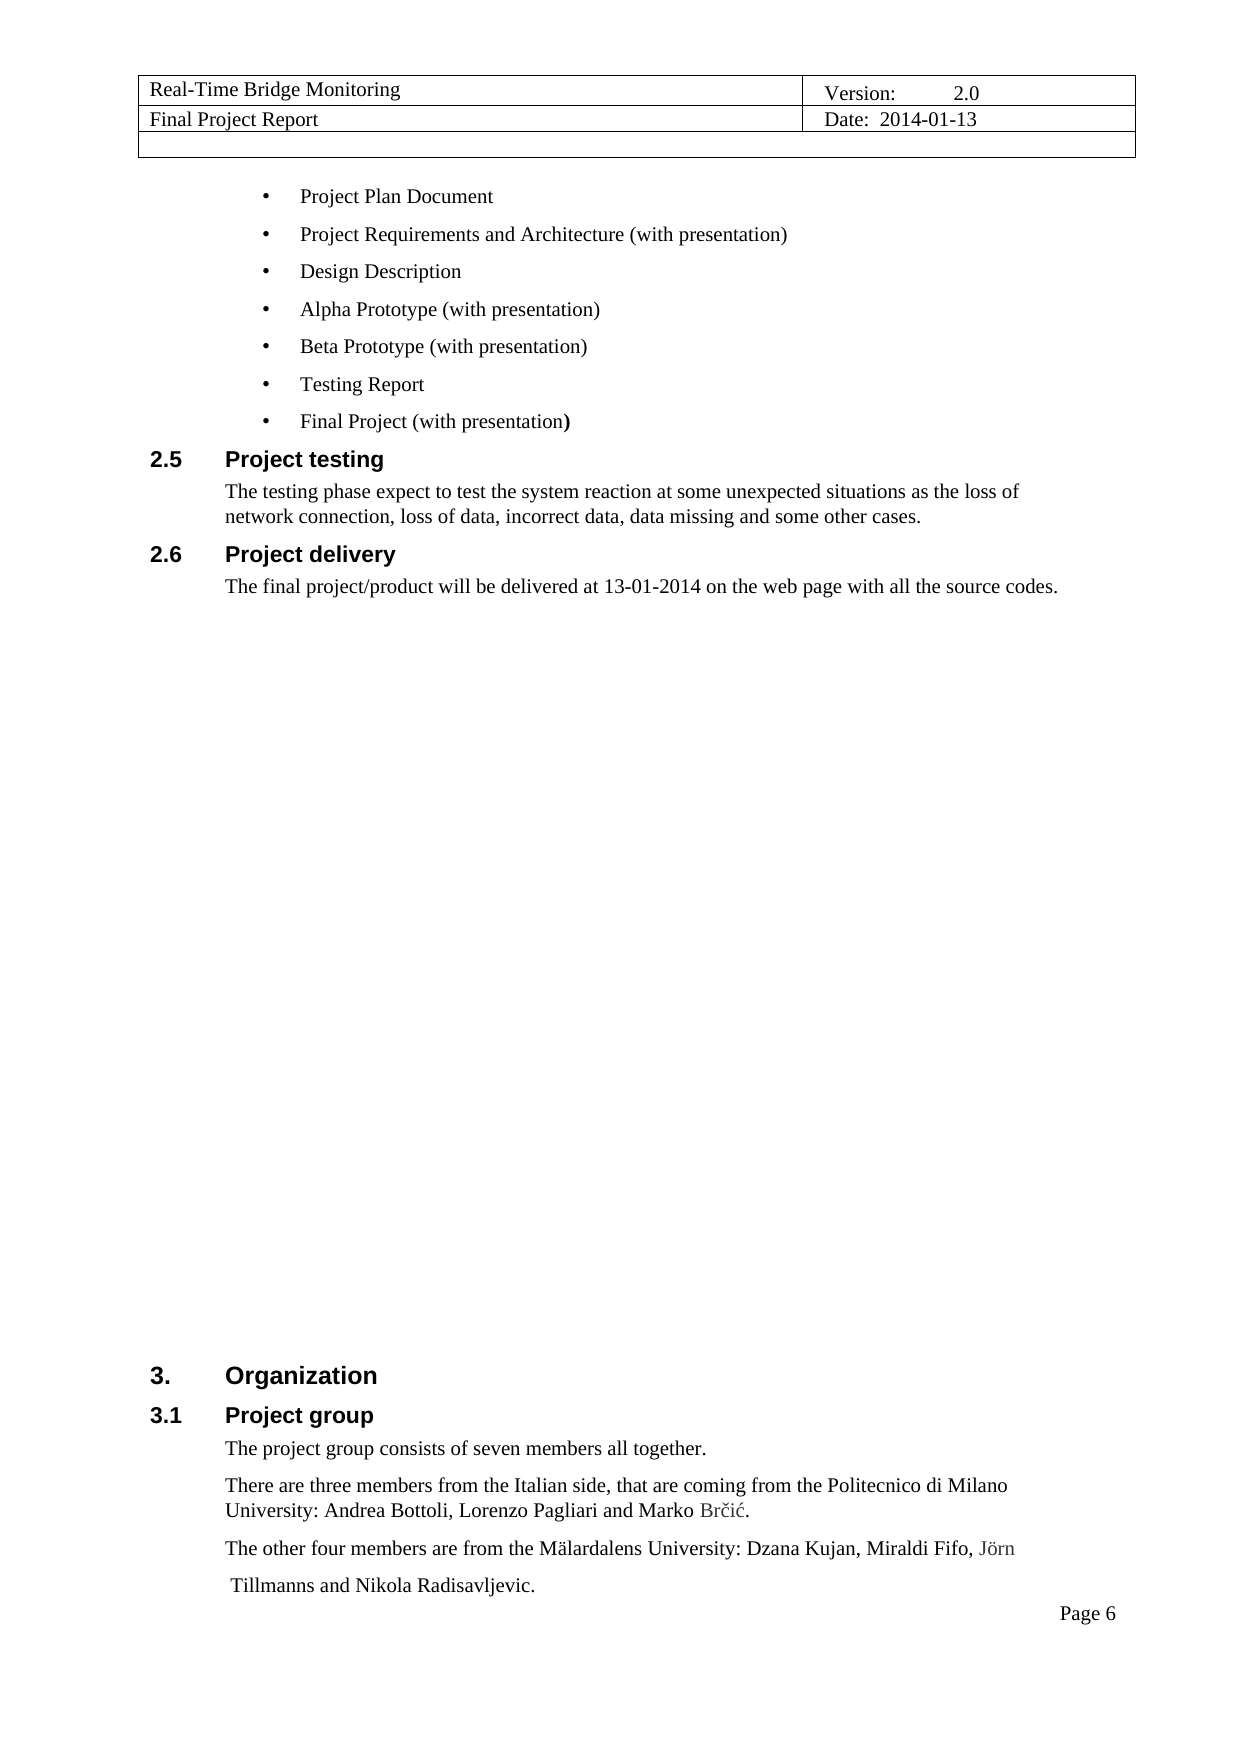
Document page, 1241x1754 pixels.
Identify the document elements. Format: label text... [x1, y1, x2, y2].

subtitle Organization [150, 1361, 1090, 1390]
text The final project/product will be delivered at 13-01-2014 on the web page with all the source codes. [225, 573, 1090, 598]
list Design Description [262, 258, 1090, 283]
list Project Requirements and Architecture (with presentation) [262, 221, 1090, 246]
text Tillmanns and Nikola Radisavljevic. [225, 1572, 1090, 1597]
text The project group consists of seven members all together. [225, 1435, 1090, 1460]
subtitle Project delivery [150, 541, 1090, 567]
text The testing phase expect to test the system reaction at some unexpected situations as the loss of network connection, loss of data, incorrect data, data missing and some other cases. [225, 478, 1090, 528]
text There are three members from the Italian side, that are coming from the Politecnico di Milano University: Andrea Bottoli, Lorenzo Pagliari and Marko Brčić. [225, 1472, 1090, 1522]
subtitle Project group [150, 1402, 1090, 1429]
list Final Project (with presentation) [262, 408, 1090, 433]
text The other four members are from the Mälardalens University: Dzana Kujan, Miraldi Fifo, Jörn [225, 1535, 1090, 1560]
list Testing Report [262, 371, 1090, 396]
list Project Plan Document [262, 183, 1090, 208]
subtitle Project testing [150, 446, 1090, 472]
list Beta Prototype (with presentation) [262, 333, 1090, 358]
list Alpha Prototype (with presentation) [262, 296, 1090, 321]
